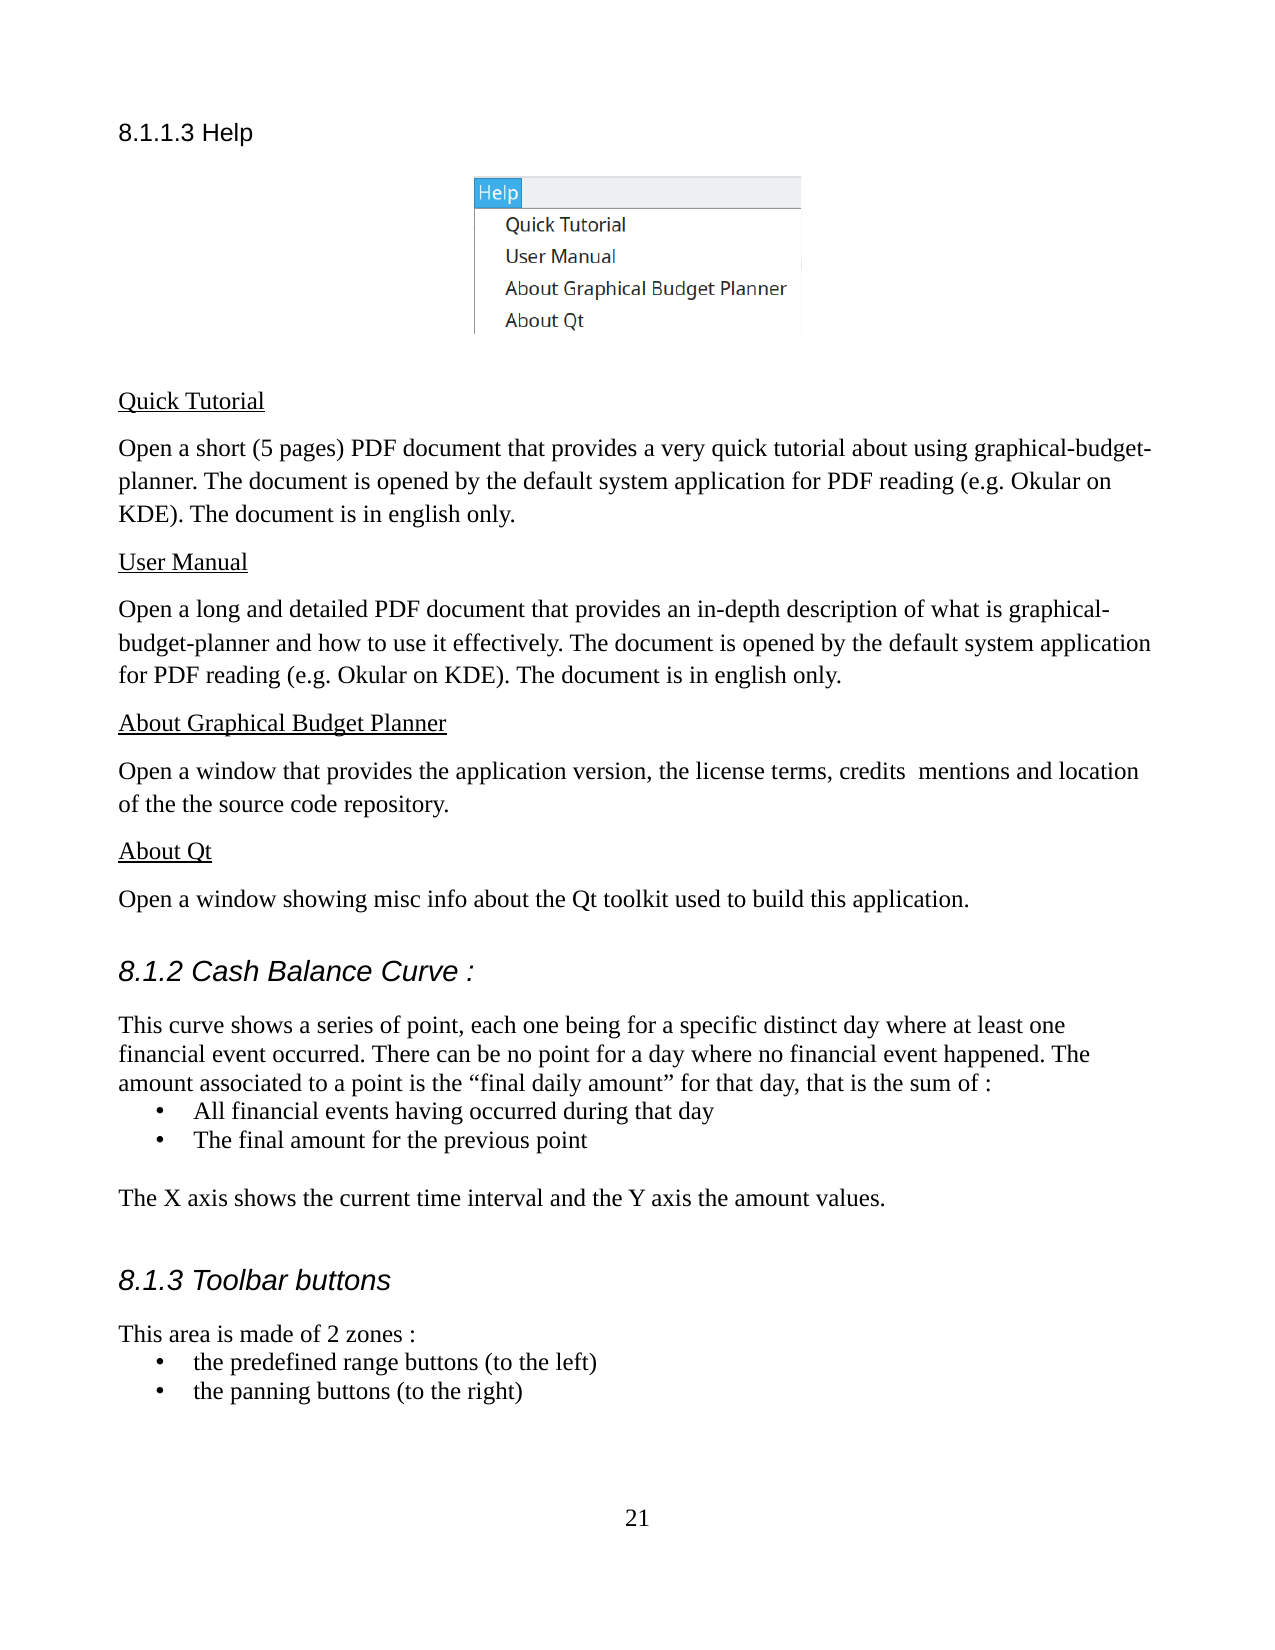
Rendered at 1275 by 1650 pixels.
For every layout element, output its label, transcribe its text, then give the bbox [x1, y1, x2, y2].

text The X axis shows the current time interval and the Y axis the amount values. [118, 1183, 1157, 1211]
text Open a window that provides the application version, the license terms, credits mentions and location of the the source code repository. [118, 756, 1157, 818]
text About Graphical Budget Planner [118, 708, 1157, 737]
subtitle Cash Balance Curve : [118, 954, 1157, 988]
text About Qt [118, 836, 1157, 865]
list All financial events having occurred during that day [156, 1096, 1157, 1125]
text Open a short (5 pages) PDF document that provides a very quick tutorial about using graphical-budget-planner. The document is opened by the default system application for PDF reading (e.g. Okular on KDE). The document is in english only. [118, 433, 1157, 528]
text This curve shows a series of point, each one being for a specific distinct day where at least one financial event occurred. There can be no point for a day where no financial event happened. The amount associated to a point is the “final daily amount” for that day, that is the sum of : [118, 1010, 1157, 1096]
text Quick Tutorial [118, 386, 1157, 414]
text Open a window showing misc info about the Qt toolkit used to build this application. [118, 884, 1157, 913]
text This area is made of 2 zones : [118, 1319, 1157, 1347]
subtitle Toolbar buttons [118, 1263, 1157, 1296]
list the predefined range buttons (to the left) [156, 1347, 1157, 1376]
text User Manual [118, 547, 1157, 576]
list the panning buttons (to the right) [156, 1376, 1157, 1405]
picture [473, 176, 802, 334]
text Open a long and detailed PDF document that provides an in-depth description of what is graphical-budget-planner and how to use it effectively. The document is opened by the default system application for PDF reading (e.g. Okular on KDE). The document is in english only. [118, 594, 1157, 689]
list The final amount for the previous point [156, 1125, 1157, 1154]
subtitle Help [118, 118, 1157, 147]
